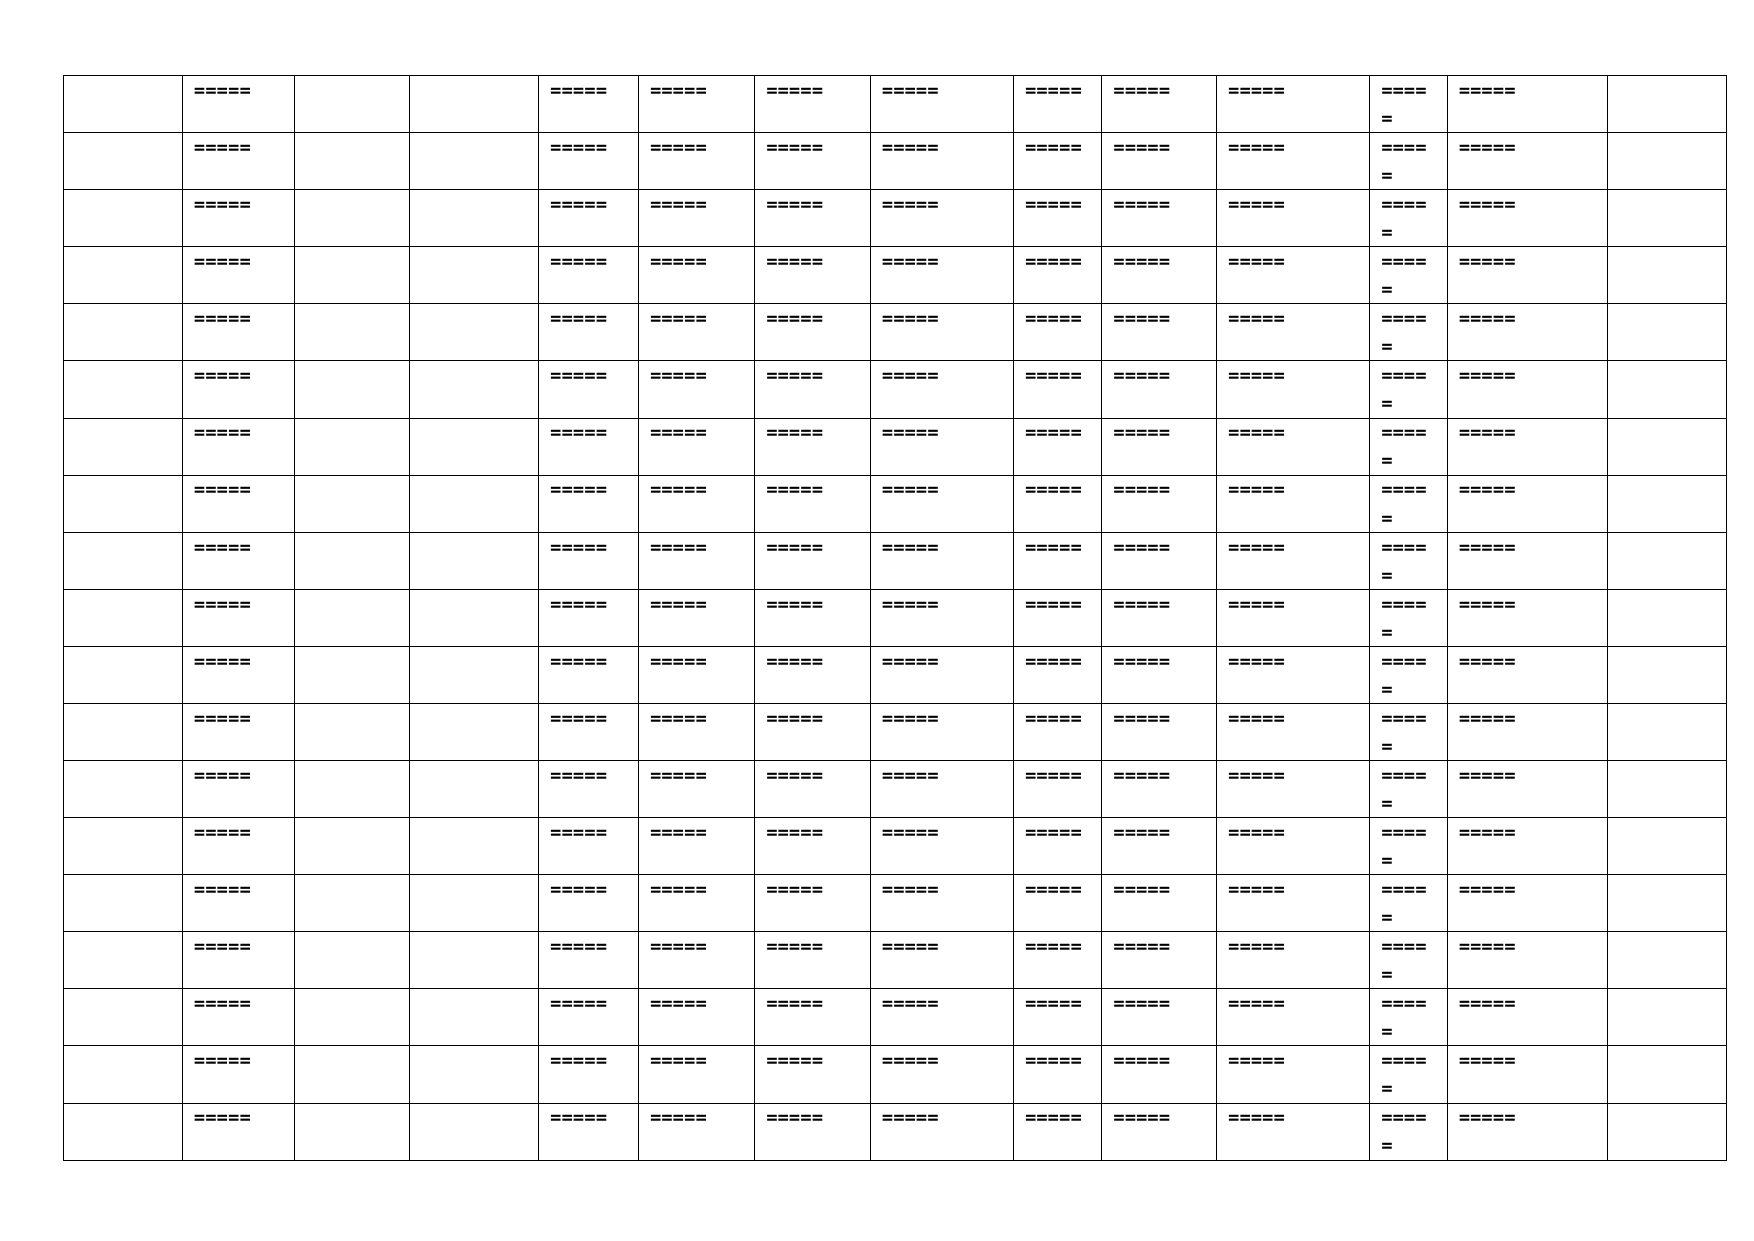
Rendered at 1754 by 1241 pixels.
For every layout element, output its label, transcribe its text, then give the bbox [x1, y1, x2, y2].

table_cell ===== [183, 875, 294, 931]
table_cell [295, 590, 409, 646]
table_cell ===== [871, 361, 1013, 417]
table_cell ===== [1014, 304, 1101, 360]
table_cell [295, 304, 409, 360]
table_cell ===== [1014, 761, 1101, 817]
table_cell ===== [1370, 818, 1447, 874]
table_cell ===== [755, 761, 870, 817]
table_cell [64, 247, 182, 303]
table_cell ===== [1102, 818, 1216, 874]
table_cell ===== [1014, 1104, 1101, 1159]
table_cell ===== [1448, 704, 1607, 760]
table_cell ===== [1102, 304, 1216, 360]
table_cell ===== [639, 875, 754, 931]
table_cell ===== [1448, 419, 1607, 474]
table_cell [1608, 76, 1726, 132]
table_cell [410, 419, 538, 474]
table_cell [1608, 304, 1726, 360]
table_cell ===== [755, 247, 870, 303]
table_cell ===== [755, 304, 870, 360]
table_cell ===== [871, 419, 1013, 474]
table_cell ===== [1370, 875, 1447, 931]
table_cell ===== [1217, 247, 1369, 303]
table_cell ===== [539, 647, 638, 703]
table_cell ===== [1014, 818, 1101, 874]
table_cell ===== [183, 704, 294, 760]
table_cell ===== [539, 476, 638, 532]
table_cell ===== [1217, 989, 1369, 1045]
table_cell ===== [539, 590, 638, 646]
table_cell ===== [183, 76, 294, 132]
table_cell [64, 76, 182, 132]
table_cell ===== [1014, 533, 1101, 589]
table_cell ===== [1370, 647, 1447, 703]
table_cell ===== [1014, 247, 1101, 303]
table_cell ===== [639, 247, 754, 303]
table_cell ===== [1448, 304, 1607, 360]
table_cell [295, 133, 409, 189]
table_cell [295, 476, 409, 532]
table_cell ===== [871, 476, 1013, 532]
table_cell ===== [1014, 704, 1101, 760]
table_cell ===== [1448, 761, 1607, 817]
table_cell ===== [1370, 133, 1447, 189]
table_cell ===== [1217, 361, 1369, 417]
table_cell [295, 419, 409, 474]
table_cell ===== [1217, 704, 1369, 760]
table_cell ===== [871, 133, 1013, 189]
table_cell ===== [1448, 76, 1607, 132]
table_cell ===== [1370, 533, 1447, 589]
table_cell ===== [639, 989, 754, 1045]
table_cell [295, 247, 409, 303]
table_cell ===== [1448, 476, 1607, 532]
table_cell [1608, 533, 1726, 589]
table_cell ===== [1217, 761, 1369, 817]
table_cell ===== [639, 818, 754, 874]
table_cell ===== [1102, 989, 1216, 1045]
table_cell ===== [183, 476, 294, 532]
table_cell [64, 989, 182, 1045]
table_cell [64, 818, 182, 874]
table_cell [410, 590, 538, 646]
table_cell ===== [639, 304, 754, 360]
table_cell ===== [1448, 533, 1607, 589]
table_cell ===== [639, 932, 754, 988]
table_cell ===== [871, 533, 1013, 589]
table_cell [1608, 989, 1726, 1045]
table_cell ===== [755, 133, 870, 189]
table_cell ===== [755, 190, 870, 246]
table_cell ===== [755, 361, 870, 417]
table_cell [64, 304, 182, 360]
table_cell ===== [1014, 590, 1101, 646]
table_cell ===== [871, 1046, 1013, 1102]
table_cell ===== [1102, 932, 1216, 988]
table_cell ===== [639, 476, 754, 532]
table_cell ===== [1370, 932, 1447, 988]
table_cell ===== [539, 704, 638, 760]
table_cell ===== [1448, 647, 1607, 703]
table_cell [295, 361, 409, 417]
table_cell ===== [1217, 932, 1369, 988]
table_cell ===== [639, 761, 754, 817]
table_cell ===== [539, 932, 638, 988]
table_cell ===== [639, 419, 754, 474]
table_cell [1608, 932, 1726, 988]
table_cell ===== [1102, 133, 1216, 189]
table_cell [295, 190, 409, 246]
table_cell ===== [755, 533, 870, 589]
table_cell ===== [639, 1104, 754, 1159]
table_cell [1608, 419, 1726, 474]
table_cell [64, 590, 182, 646]
table_cell ===== [183, 247, 294, 303]
table_cell ===== [1217, 419, 1369, 474]
table_cell ===== [183, 533, 294, 589]
table_cell ===== [755, 76, 870, 132]
table_cell ===== [755, 419, 870, 474]
table_cell [1608, 1104, 1726, 1159]
table_cell [1608, 247, 1726, 303]
table_cell ===== [1102, 590, 1216, 646]
table_cell [295, 1046, 409, 1102]
table_cell ===== [1370, 76, 1447, 132]
table_cell ===== [183, 304, 294, 360]
table_cell ===== [1102, 1104, 1216, 1159]
table_cell ===== [1102, 361, 1216, 417]
table_cell ===== [539, 419, 638, 474]
table_cell ===== [871, 647, 1013, 703]
table_cell ===== [1102, 247, 1216, 303]
table_cell ===== [1448, 875, 1607, 931]
table_cell ===== [871, 76, 1013, 132]
table_cell [1608, 761, 1726, 817]
table_cell ===== [1370, 419, 1447, 474]
table_cell ===== [183, 818, 294, 874]
table_cell [64, 932, 182, 988]
table_cell ===== [1217, 190, 1369, 246]
table_cell [410, 533, 538, 589]
table_cell ===== [539, 875, 638, 931]
table_cell ===== [871, 590, 1013, 646]
table_cell ===== [639, 647, 754, 703]
table_cell [410, 133, 538, 189]
table_cell [295, 875, 409, 931]
table_cell ===== [1448, 1046, 1607, 1102]
table_cell ===== [639, 76, 754, 132]
table_cell ===== [1217, 304, 1369, 360]
table_cell ===== [1448, 989, 1607, 1045]
table_cell ===== [539, 304, 638, 360]
table_cell ===== [1014, 989, 1101, 1045]
table_cell ===== [1217, 133, 1369, 189]
table_cell [64, 361, 182, 417]
table_cell ===== [1102, 76, 1216, 132]
table_cell [410, 76, 538, 132]
table_cell [64, 1046, 182, 1102]
table_cell [410, 761, 538, 817]
table_cell ===== [1014, 419, 1101, 474]
table_cell ===== [1448, 932, 1607, 988]
table_cell ===== [639, 533, 754, 589]
table_cell ===== [1102, 875, 1216, 931]
table_cell [64, 419, 182, 474]
table_cell ===== [1217, 875, 1369, 931]
table_cell [295, 932, 409, 988]
table_cell [410, 932, 538, 988]
table_cell ===== [1370, 1046, 1447, 1102]
table_cell [64, 133, 182, 189]
table_cell [1608, 476, 1726, 532]
table_cell ===== [539, 1046, 638, 1102]
table_cell ===== [755, 989, 870, 1045]
table_cell ===== [1102, 190, 1216, 246]
table_cell ===== [755, 1104, 870, 1159]
table_cell ===== [1014, 361, 1101, 417]
table_cell ===== [639, 361, 754, 417]
table_cell [295, 761, 409, 817]
table_cell ===== [639, 704, 754, 760]
table_cell ===== [871, 875, 1013, 931]
table_cell [295, 533, 409, 589]
table_cell ===== [639, 190, 754, 246]
table_cell ===== [871, 704, 1013, 760]
table_cell ===== [1217, 476, 1369, 532]
table_cell ===== [1014, 875, 1101, 931]
table_cell ===== [1014, 133, 1101, 189]
table_cell [1608, 647, 1726, 703]
table_cell ===== [1217, 533, 1369, 589]
table_cell ===== [183, 932, 294, 988]
table_cell ===== [1370, 361, 1447, 417]
table_cell ===== [1448, 133, 1607, 189]
table_cell ===== [183, 133, 294, 189]
table_cell ===== [1448, 818, 1607, 874]
table_cell ===== [1370, 590, 1447, 646]
table_cell [64, 476, 182, 532]
table_cell ===== [183, 1104, 294, 1159]
table_cell ===== [1014, 190, 1101, 246]
table_cell [410, 818, 538, 874]
table_cell [410, 989, 538, 1045]
table_cell ===== [755, 476, 870, 532]
table_cell ===== [1217, 1104, 1369, 1159]
table_cell ===== [539, 533, 638, 589]
table_cell [1608, 818, 1726, 874]
table_cell [1608, 133, 1726, 189]
table_cell [295, 818, 409, 874]
table_cell ===== [755, 932, 870, 988]
table_cell ===== [871, 818, 1013, 874]
table_cell ===== [1102, 761, 1216, 817]
table_cell ===== [755, 704, 870, 760]
table_cell [410, 304, 538, 360]
table_cell ===== [1014, 647, 1101, 703]
table_cell ===== [1014, 932, 1101, 988]
table_cell ===== [183, 761, 294, 817]
table_cell ===== [1448, 190, 1607, 246]
table_cell ===== [1370, 247, 1447, 303]
table_cell ===== [183, 419, 294, 474]
table_cell ===== [183, 1046, 294, 1102]
table_cell [1608, 704, 1726, 760]
table_cell ===== [1102, 1046, 1216, 1102]
table_cell ===== [1217, 76, 1369, 132]
table_cell ===== [1448, 1104, 1607, 1159]
table_cell [410, 1046, 538, 1102]
table_cell ===== [1217, 590, 1369, 646]
table_cell [64, 761, 182, 817]
table_cell ===== [1014, 76, 1101, 132]
table_cell ===== [755, 875, 870, 931]
table_cell ===== [1370, 304, 1447, 360]
table_cell [295, 704, 409, 760]
table_cell ===== [1370, 989, 1447, 1045]
table_cell ===== [1014, 476, 1101, 532]
table_cell ===== [1370, 704, 1447, 760]
table_cell ===== [183, 647, 294, 703]
table_cell ===== [871, 304, 1013, 360]
table_cell [410, 875, 538, 931]
table_cell ===== [871, 247, 1013, 303]
table_cell ===== [755, 818, 870, 874]
table_cell [410, 190, 538, 246]
table_cell [1608, 875, 1726, 931]
table_cell [64, 875, 182, 931]
table_cell [295, 1104, 409, 1159]
table_cell [64, 1104, 182, 1159]
table_cell ===== [1370, 761, 1447, 817]
table_cell ===== [539, 247, 638, 303]
table_cell ===== [1448, 590, 1607, 646]
table_cell [1608, 1046, 1726, 1102]
table_cell ===== [183, 361, 294, 417]
table_cell ===== [1217, 647, 1369, 703]
table_cell [1608, 590, 1726, 646]
table_cell ===== [539, 989, 638, 1045]
table_cell ===== [1102, 419, 1216, 474]
table_cell ===== [539, 190, 638, 246]
table_cell ===== [1217, 818, 1369, 874]
table_cell ===== [1370, 1104, 1447, 1159]
table_cell [410, 247, 538, 303]
table_cell [1608, 361, 1726, 417]
table_cell [295, 989, 409, 1045]
table_cell [64, 647, 182, 703]
table_cell ===== [1014, 1046, 1101, 1102]
table_cell ===== [1370, 476, 1447, 532]
table_cell ===== [539, 361, 638, 417]
table_cell ===== [1102, 533, 1216, 589]
table_cell ===== [871, 761, 1013, 817]
table_cell ===== [539, 818, 638, 874]
table_cell [410, 1104, 538, 1159]
table_cell ===== [1217, 1046, 1369, 1102]
table_cell ===== [539, 76, 638, 132]
table_cell ===== [1370, 190, 1447, 246]
table_cell ===== [755, 647, 870, 703]
table_cell ===== [639, 590, 754, 646]
table_cell [295, 647, 409, 703]
table_cell ===== [639, 1046, 754, 1102]
table_cell ===== [639, 133, 754, 189]
table_cell ===== [755, 1046, 870, 1102]
table_cell [1608, 190, 1726, 246]
table_cell ===== [871, 190, 1013, 246]
table_cell ===== [1448, 361, 1607, 417]
table_cell ===== [1102, 704, 1216, 760]
table_cell ===== [539, 133, 638, 189]
table_cell [410, 647, 538, 703]
table_cell ===== [183, 190, 294, 246]
table_cell ===== [871, 1104, 1013, 1159]
table_cell ===== [183, 590, 294, 646]
table_cell [410, 476, 538, 532]
table_cell [64, 190, 182, 246]
table_cell [410, 704, 538, 760]
table_cell ===== [871, 932, 1013, 988]
table_cell ===== [539, 1104, 638, 1159]
table_cell ===== [183, 989, 294, 1045]
table_cell ===== [1448, 247, 1607, 303]
table_cell [410, 361, 538, 417]
table_cell [295, 76, 409, 132]
table_cell ===== [871, 989, 1013, 1045]
table_cell ===== [539, 761, 638, 817]
table_cell [64, 704, 182, 760]
table_cell ===== [1102, 476, 1216, 532]
table_cell ===== [1102, 647, 1216, 703]
table_cell ===== [755, 590, 870, 646]
table_cell [64, 533, 182, 589]
